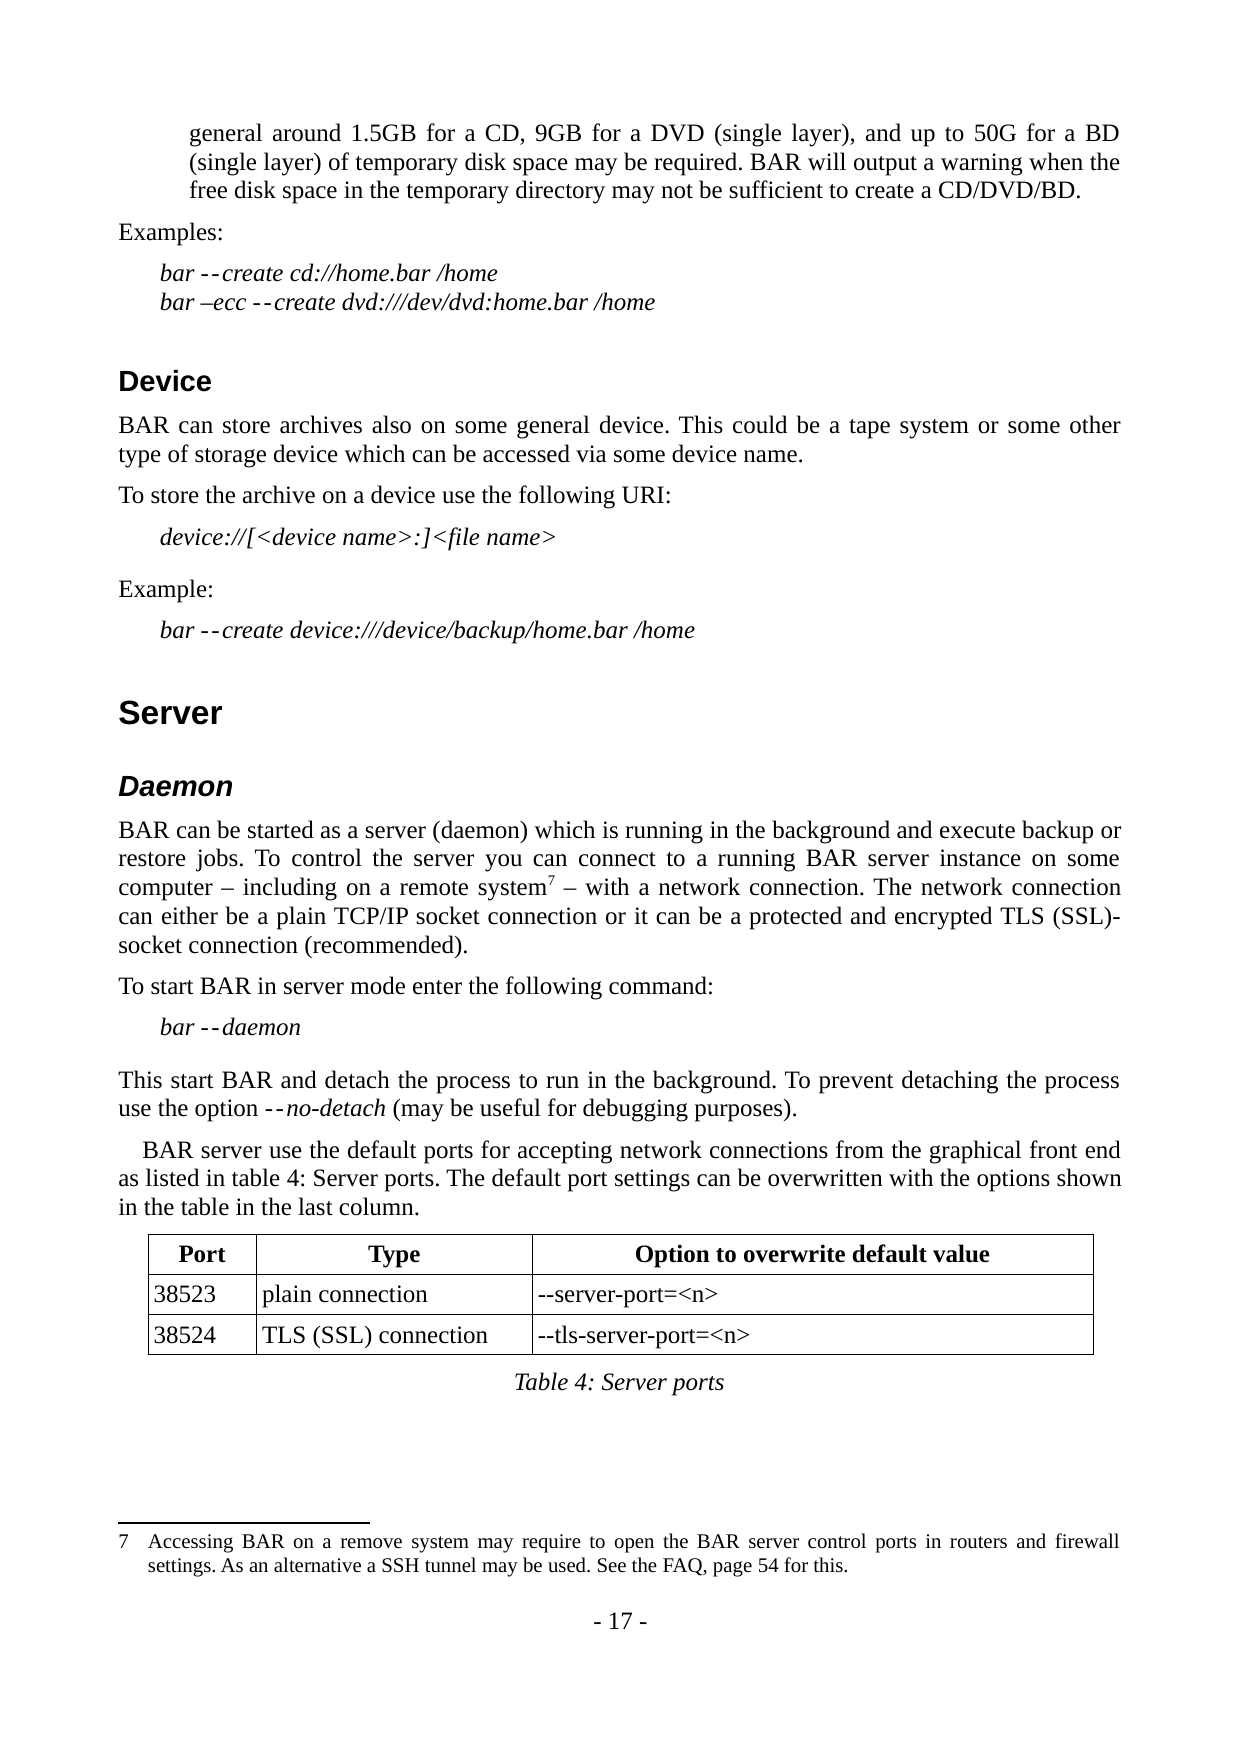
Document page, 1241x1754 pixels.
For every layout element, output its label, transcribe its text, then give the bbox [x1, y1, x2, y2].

text bar –ecc ‑‑create dvd:///dev/dvd:home.bar /home [159, 287, 1122, 316]
table_cell plain connection [257, 1275, 532, 1314]
text BAR can store archives also on some general device. This could be a tape system or some other type of storage device which can be accessed via some device name. [118, 410, 1122, 468]
text Accessing BAR on a remove system may require to open the BAR server control ports in routers and firewall settings. As an alternative a SSH tunnel may be used. See the FAQ, page 54 for this. [118, 1529, 1122, 1577]
table_cell 38523 [149, 1275, 256, 1314]
table_cell --tls-server-port=<n> [533, 1315, 1093, 1354]
table_header Port [149, 1235, 256, 1274]
table_cell TLS (SSL) connection [257, 1315, 532, 1354]
text Examples: [118, 217, 1122, 246]
text BAR server use the default ports for accepting network connections from the graphical front end as listed in table 4: Server ports. The default port settings can be overwritten with the options shown in the table in the last column. [118, 1135, 1122, 1221]
text BAR can be started as a server (daemon) which is running in the background and execute backup or restore jobs. To control the server you can connect to a running BAR server instance on some computer – including on a remote system – with a network connection. The network connection can either be a plain TCP/IP socket connection or it can be a protected and encrypted TLS (SSL)-socket connection (recommended). [118, 815, 1122, 958]
table_cell 38524 [149, 1315, 256, 1354]
text general around 1.5GB for a CD, 9GB for a DVD (single layer), and up to 50G for a BD (single layer) of temporary disk space may be required. BAR will output a warning when the free disk space in the temporary directory may not be sufficient to create a CD/DVD/BD. [118, 118, 1122, 204]
text To store the archive on a device use the following URI: [118, 480, 1122, 509]
table_cell --server-port=<n> [533, 1275, 1093, 1314]
subtitle Daemon [118, 769, 1122, 802]
text bar ‑‑create device:///device/backup/home.bar /home [159, 615, 1122, 644]
text device://[<device name>:]<file name> [159, 522, 1122, 550]
text Example: [118, 574, 1122, 603]
text bar ‑‑create cd://home.bar /home [159, 258, 1122, 287]
text This start BAR and detach the process to run in the background. To prevent detaching the process use the option ‑‑no-detach (may be useful for debugging purposes). [118, 1065, 1122, 1122]
text bar ‑‑daemon [159, 1012, 1122, 1041]
table_header Option to overwrite default value [533, 1235, 1093, 1274]
table_header Type [257, 1235, 532, 1274]
subtitle Server [118, 693, 1122, 731]
text Table 4: Server ports [118, 1367, 1122, 1396]
text To start BAR in server mode enter the following command: [118, 971, 1122, 1000]
subtitle Device [118, 364, 1122, 398]
